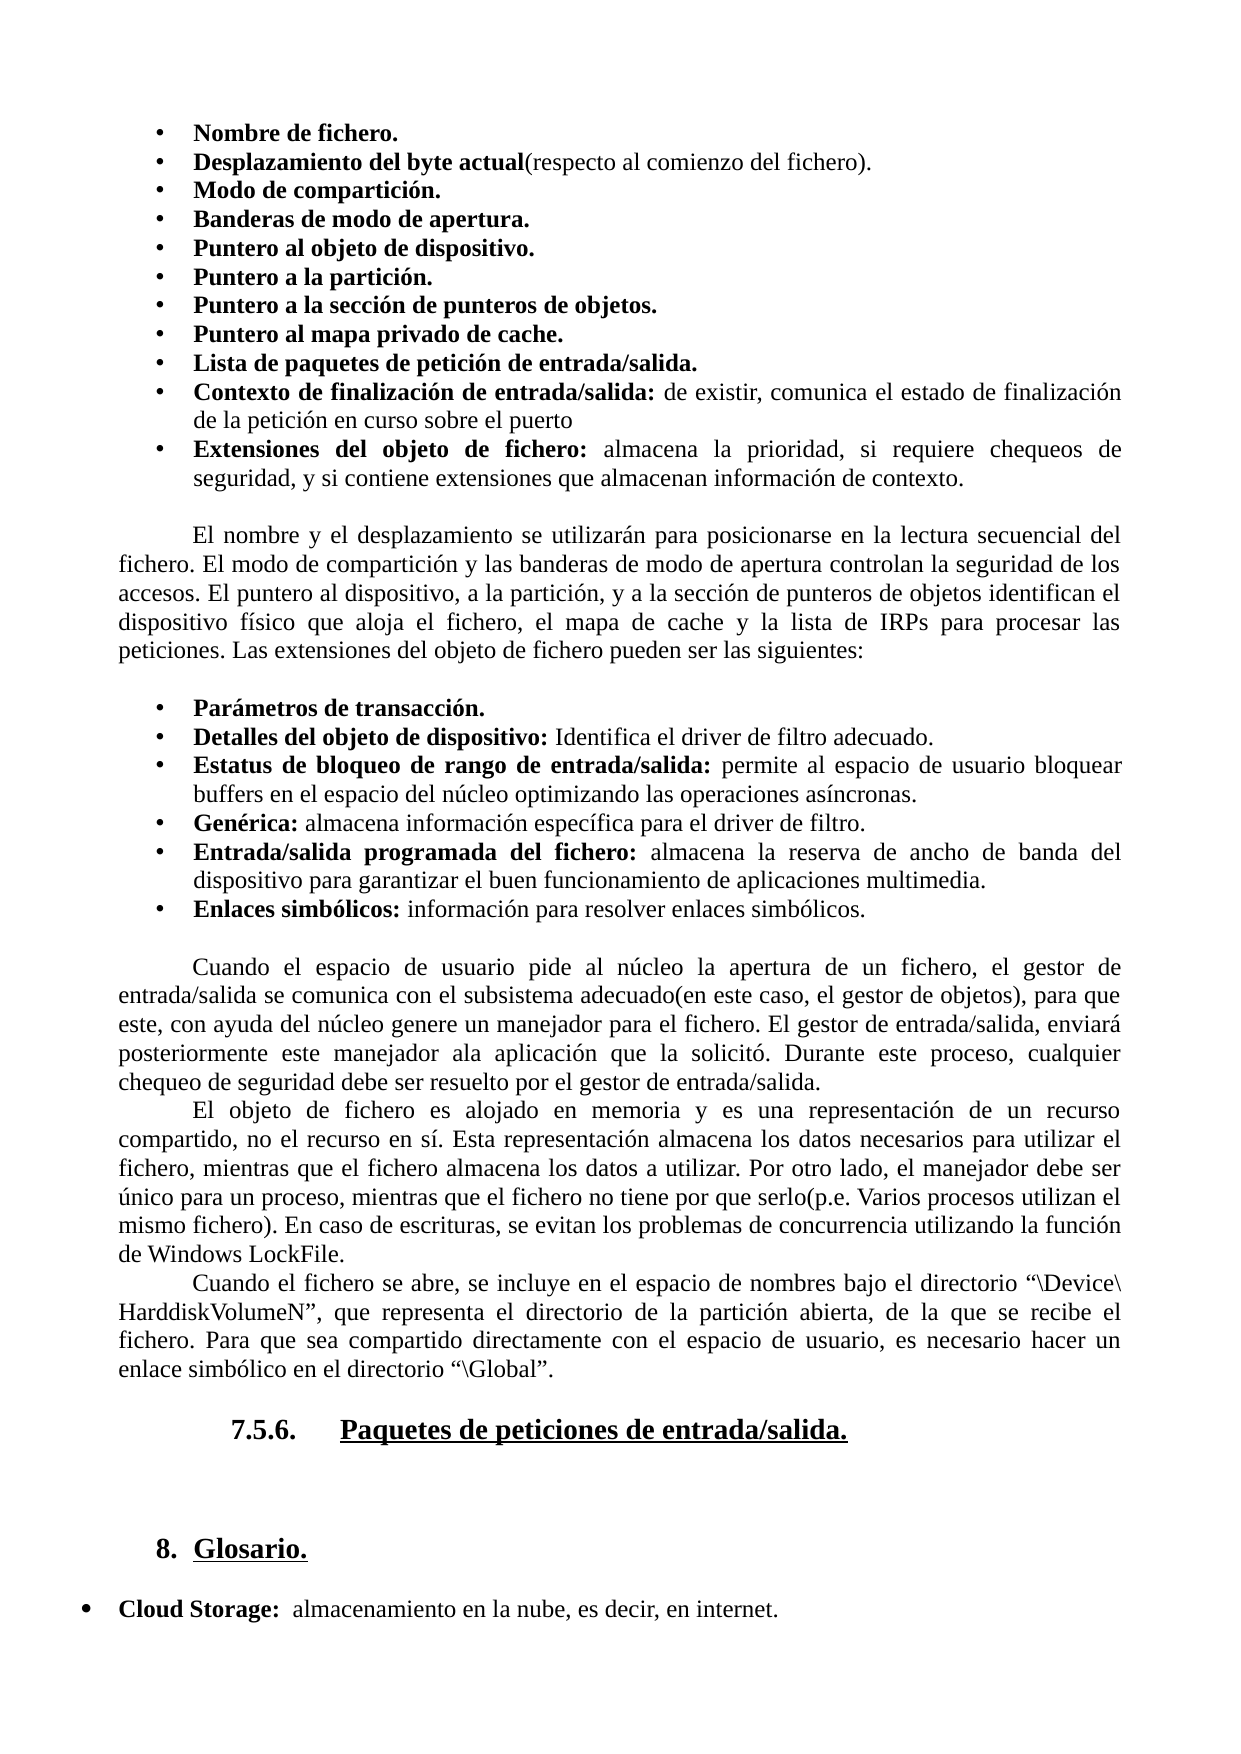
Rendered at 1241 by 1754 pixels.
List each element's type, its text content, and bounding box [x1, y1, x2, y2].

list Entrada/salida programada del fichero: almacena la reserva de ancho de banda del dispositivo para garantizar el buen funcionamiento de aplicaciones multimedia. [156, 837, 1122, 894]
text El nombre y el desplazamiento se utilizarán para posicionarse en la lectura secuencial del fichero. El modo de compartición y las banderas de modo de apertura controlan la seguridad de los accesos. El puntero al dispositivo, a la partición, y a la sección de punteros de objetos identifican el dispositivo físico que aloja el fichero, el mapa de cache y la lista de IRPs para procesar las peticiones. Las extensiones del objeto de fichero pueden ser las siguientes: [118, 521, 1122, 664]
list Desplazamiento del byte actual(respecto al comienzo del fichero). [156, 147, 1122, 176]
list Paquetes de peticiones de entrada/salida. [231, 1412, 1122, 1445]
list Glosario. [156, 1532, 1122, 1565]
list Estatus de bloqueo de rango de entrada/salida: permite al espacio de usuario bloquear buffers en el espacio del núcleo optimizando las operaciones asíncronas. [156, 751, 1122, 808]
list Puntero a la partición. [156, 262, 1122, 291]
text Cuando el fichero se abre, se incluye en el espacio de nombres bajo el directorio “\Device\HarddiskVolumeN”, que representa el directorio de la partición abierta, de la que se recibe el fichero. Para que sea compartido directamente con el espacio de usuario, es necesario hacer un enlace simbólico en el directorio “\Global”. [118, 1268, 1122, 1383]
list Cloud Storage: almacenamiento en la nube, es decir, en internet. [82, 1594, 1122, 1623]
list Banderas de modo de apertura. [156, 204, 1122, 233]
text Cuando el espacio de usuario pide al núcleo la apertura de un fichero, el gestor de entrada/salida se comunica con el subsistema adecuado(en este caso, el gestor de objetos), para que este, con ayuda del núcleo genere un manejador para el fichero. El gestor de entrada/salida, enviará posteriormente este manejador ala aplicación que la solicitó. Durante este proceso, cualquier chequeo de seguridad debe ser resuelto por el gestor de entrada/salida. [118, 952, 1122, 1096]
list Genérica: almacena información específica para el driver de filtro. [156, 808, 1122, 837]
list Enlaces simbólicos: información para resolver enlaces simbólicos. [156, 894, 1122, 923]
list Modo de compartición. [156, 176, 1122, 204]
list Puntero al mapa privado de cache. [156, 319, 1122, 348]
list Detalles del objeto de dispositivo: Identifica el driver de filtro adecuado. [156, 722, 1122, 751]
list Contexto de finalización de entrada/salida: de existir, comunica el estado de finalización de la petición en curso sobre el puerto [156, 377, 1122, 434]
list Puntero al objeto de dispositivo. [156, 233, 1122, 262]
list Lista de paquetes de petición de entrada/salida. [156, 348, 1122, 377]
list Parámetros de transacción. [156, 693, 1122, 722]
list Nombre de fichero. [156, 118, 1122, 147]
text El objeto de fichero es alojado en memoria y es una representación de un recurso compartido, no el recurso en sí. Esta representación almacena los datos necesarios para utilizar el fichero, mientras que el fichero almacena los datos a utilizar. Por otro lado, el manejador debe ser único para un proceso, mientras que el fichero no tiene por que serlo(p.e. Varios procesos utilizan el mismo fichero). En caso de escrituras, se evitan los problemas de concurrencia utilizando la función de Windows LockFile. [118, 1096, 1122, 1268]
list Puntero a la sección de punteros de objetos. [156, 291, 1122, 319]
list Extensiones del objeto de fichero: almacena la prioridad, si requiere chequeos de seguridad, y si contiene extensiones que almacenan información de contexto. [156, 434, 1122, 492]
